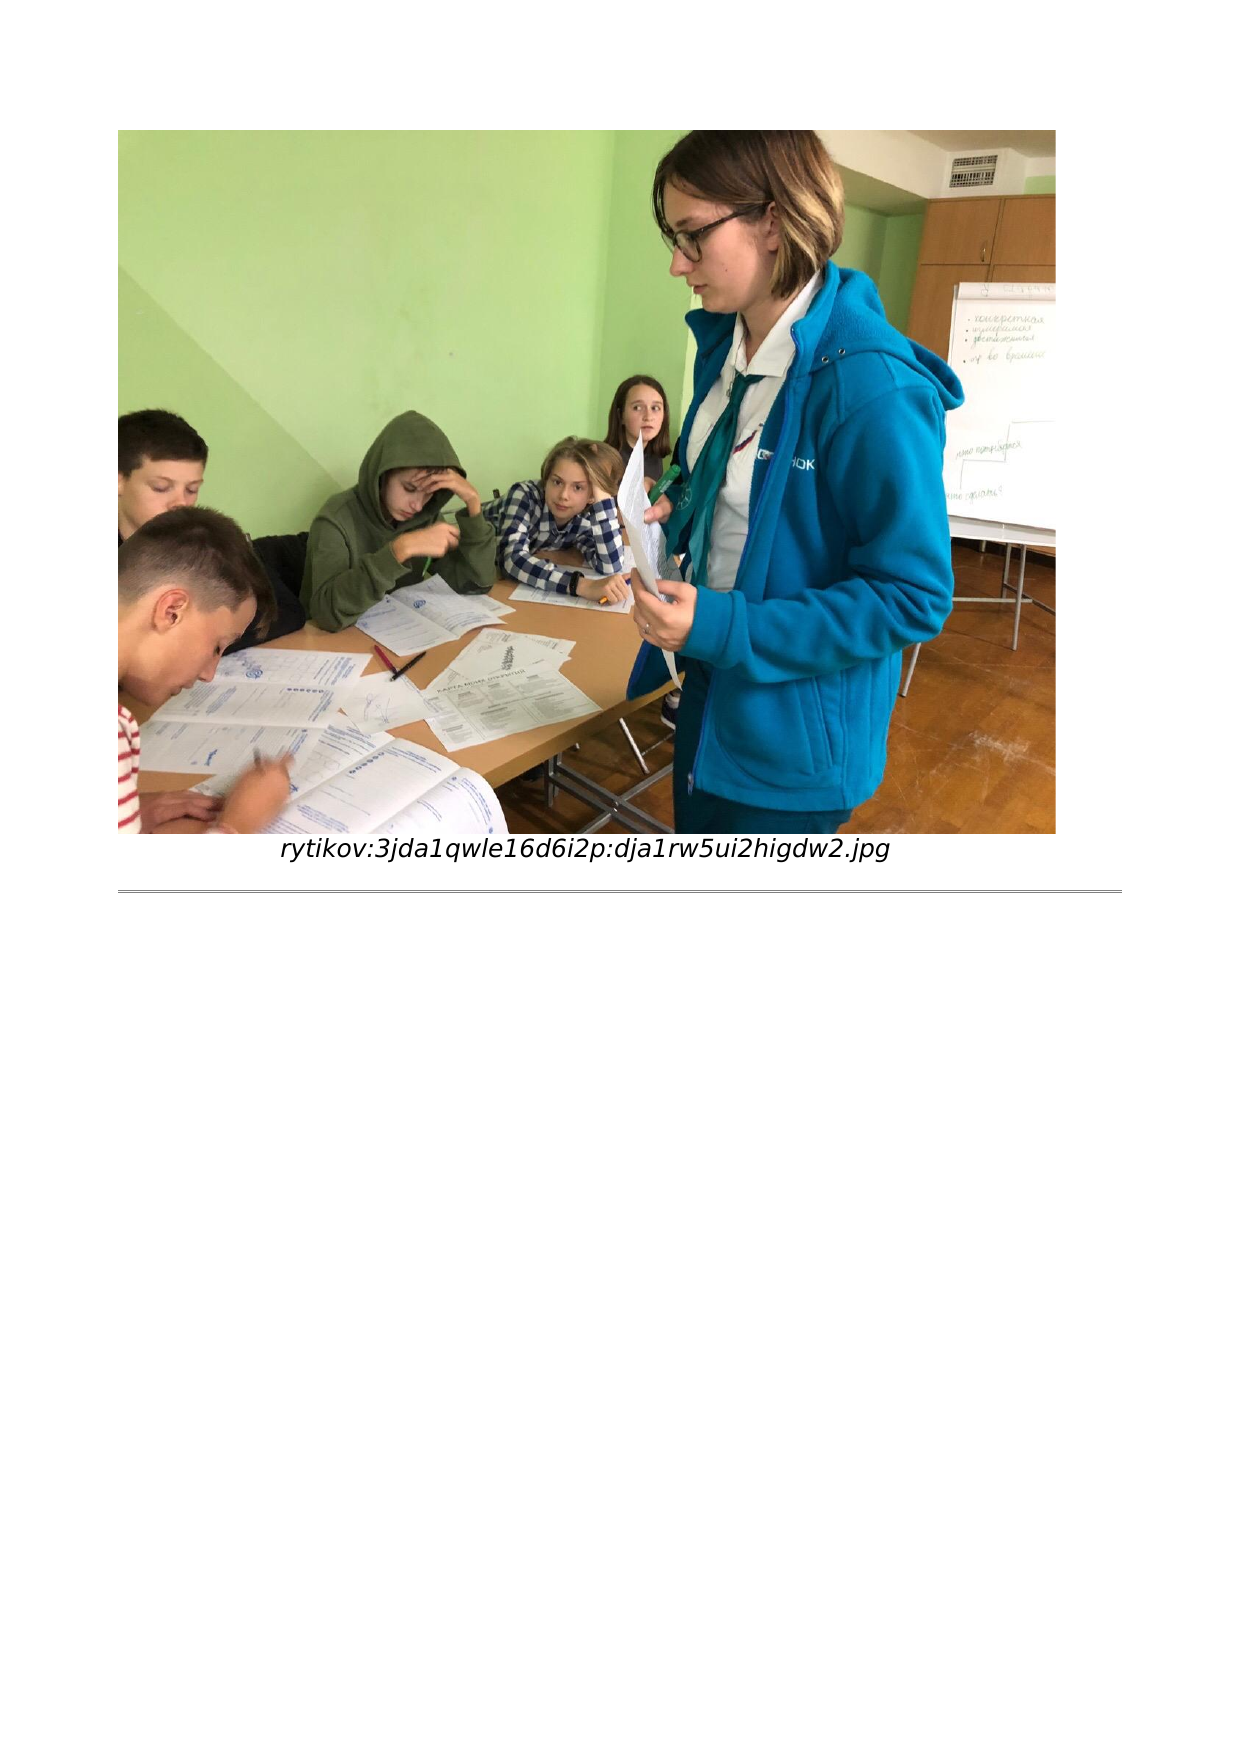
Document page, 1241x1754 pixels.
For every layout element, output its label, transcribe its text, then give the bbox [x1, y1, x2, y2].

picture [940, 380, 957, 397]
picture [753, 647, 762, 654]
picture [744, 482, 903, 604]
text rytikov:3jda1qwle16d6i2p:dja1rw5ui2higdw2.jpg [118, 834, 1056, 863]
picture [838, 349, 845, 356]
picture [892, 598, 916, 619]
picture [830, 430, 835, 446]
picture [899, 587, 923, 607]
picture [905, 580, 924, 592]
picture [804, 472, 813, 493]
picture [814, 456, 826, 486]
picture [118, 130, 1056, 834]
picture [804, 503, 809, 511]
picture [826, 456, 833, 464]
picture [840, 588, 849, 594]
picture [801, 688, 807, 705]
picture [818, 683, 824, 707]
picture [881, 597, 891, 611]
picture [928, 362, 943, 369]
picture [826, 601, 836, 615]
picture [760, 685, 778, 689]
picture [799, 425, 803, 435]
picture [813, 437, 820, 451]
picture [789, 450, 814, 482]
picture [810, 519, 816, 529]
picture [840, 620, 844, 630]
picture [807, 333, 833, 399]
picture [869, 583, 880, 596]
picture [771, 700, 787, 729]
picture [913, 346, 926, 361]
picture [932, 368, 945, 378]
picture [819, 714, 832, 751]
